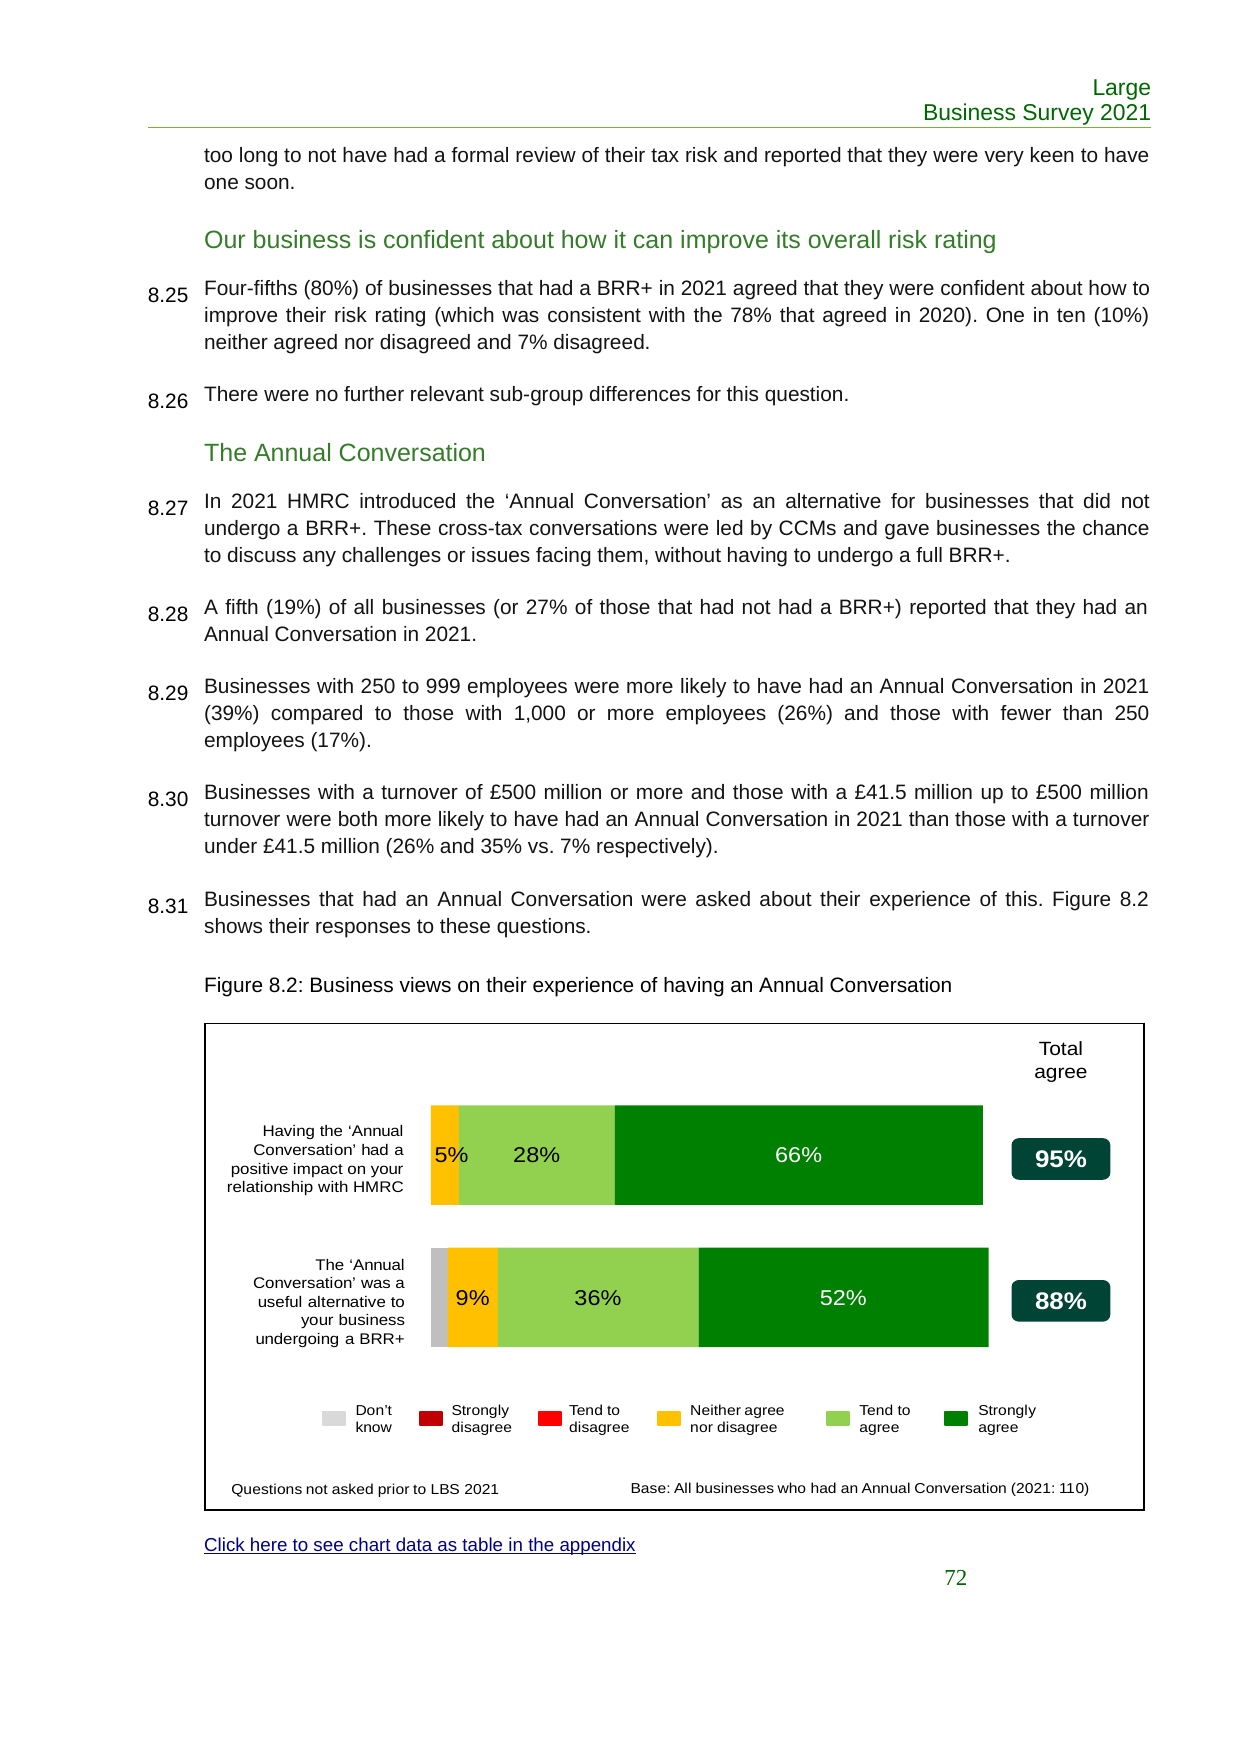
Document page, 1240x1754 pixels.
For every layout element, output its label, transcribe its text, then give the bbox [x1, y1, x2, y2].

list Four-fifths (80%) of businesses that had a BRR+ in 2021 agreed that they were confident about how to improve their risk rating (which was consistent with the 78% that agreed in 2020). One in ten (10%) neither agreed nor disagreed and 7% disagreed. [148, 281, 1151, 362]
list too long to not have had a formal review of their tax risk and reported that they were very keen to have one soon. [148, 148, 1151, 202]
subtitle Our business is confident about how it can improve its overall risk rating [186, 227, 1151, 254]
list Businesses that had an Annual Conversation were asked about their experience of this. Figure 8.2 shows their responses to these questions. [148, 891, 1151, 946]
subtitle The Annual Conversation [186, 439, 1151, 466]
list Businesses with a turnover of £500 million or more and those with a £41.5 million up to £500 million turnover were both more likely to have had an Annual Conversation in 2021 than those with a turnover under £41.5 million (26% and 35% vs. 7% respectively). [148, 785, 1151, 866]
text Click here to see chart data as table in the appendix [204, 1536, 1151, 1563]
list Businesses with 250 to 999 employees were more likely to have had an Annual Conversation in 2021 (39%) compared to those with 1,000 or more employees (26%) and those with fewer than 250 employees (17%). [148, 679, 1151, 760]
subtitle Figure 8.2: Business views on their experience of having an Annual Conversation [186, 971, 1151, 998]
list In 2021 HMRC introduced the ‘Annual Conversation’ as an alternative for businesses that did not undergo a BRR+. These cross-tax conversations were led by CCMs and gave businesses the chance to discuss any challenges or issues facing them, without having to undergo a full BRR+. [148, 493, 1151, 575]
list There were no further relevant sub-group differences for this question. [148, 387, 1151, 414]
list A fifth (19%) of all businesses (or 27% of those that had not had a BRR+) reported that they had an Annual Conversation in 2021. [148, 600, 1151, 654]
